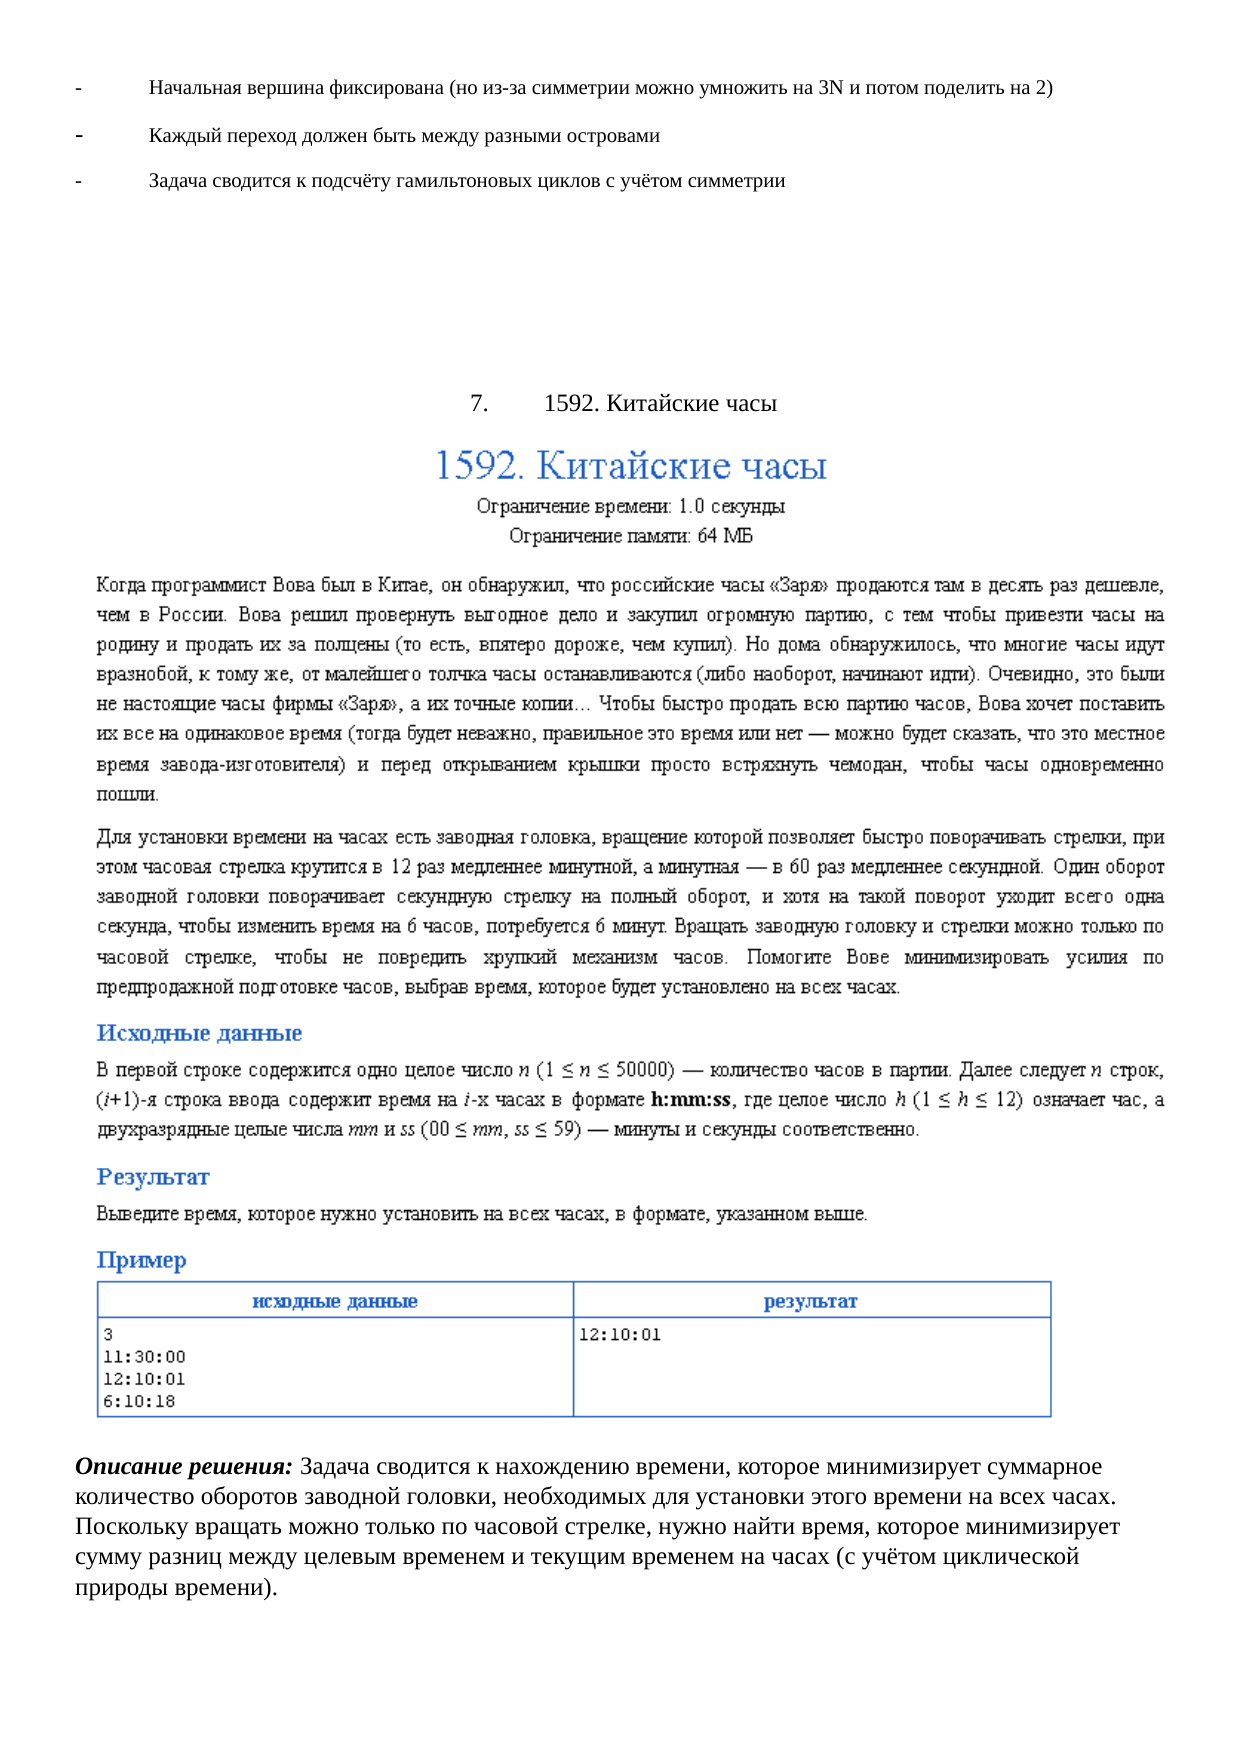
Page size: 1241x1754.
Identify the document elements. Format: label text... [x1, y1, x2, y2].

list Каждый переход должен быть между разными островами [75, 119, 1172, 148]
list Задача сводится к подсчёту гамильтоновых циклов с учётом симметрии [75, 168, 1172, 192]
text Описание решения: Задача сводится к нахождению времени, которое минимизирует суммарное количество оборотов заводной головки, необходимых для установки этого времени на всех часах. Поскольку вращать можно только по часовой стрелке, нужно найти время, которое минимизирует сумму разниц между целевым временем и текущим временем на часах (с учётом циклической природы времени). [75, 1451, 1172, 1600]
list 1592. Китайские часы [75, 388, 1172, 416]
list Начальная вершина фиксирована (но из-за симметрии можно умножить на 3N и потом поделить на 2) [75, 75, 1172, 99]
